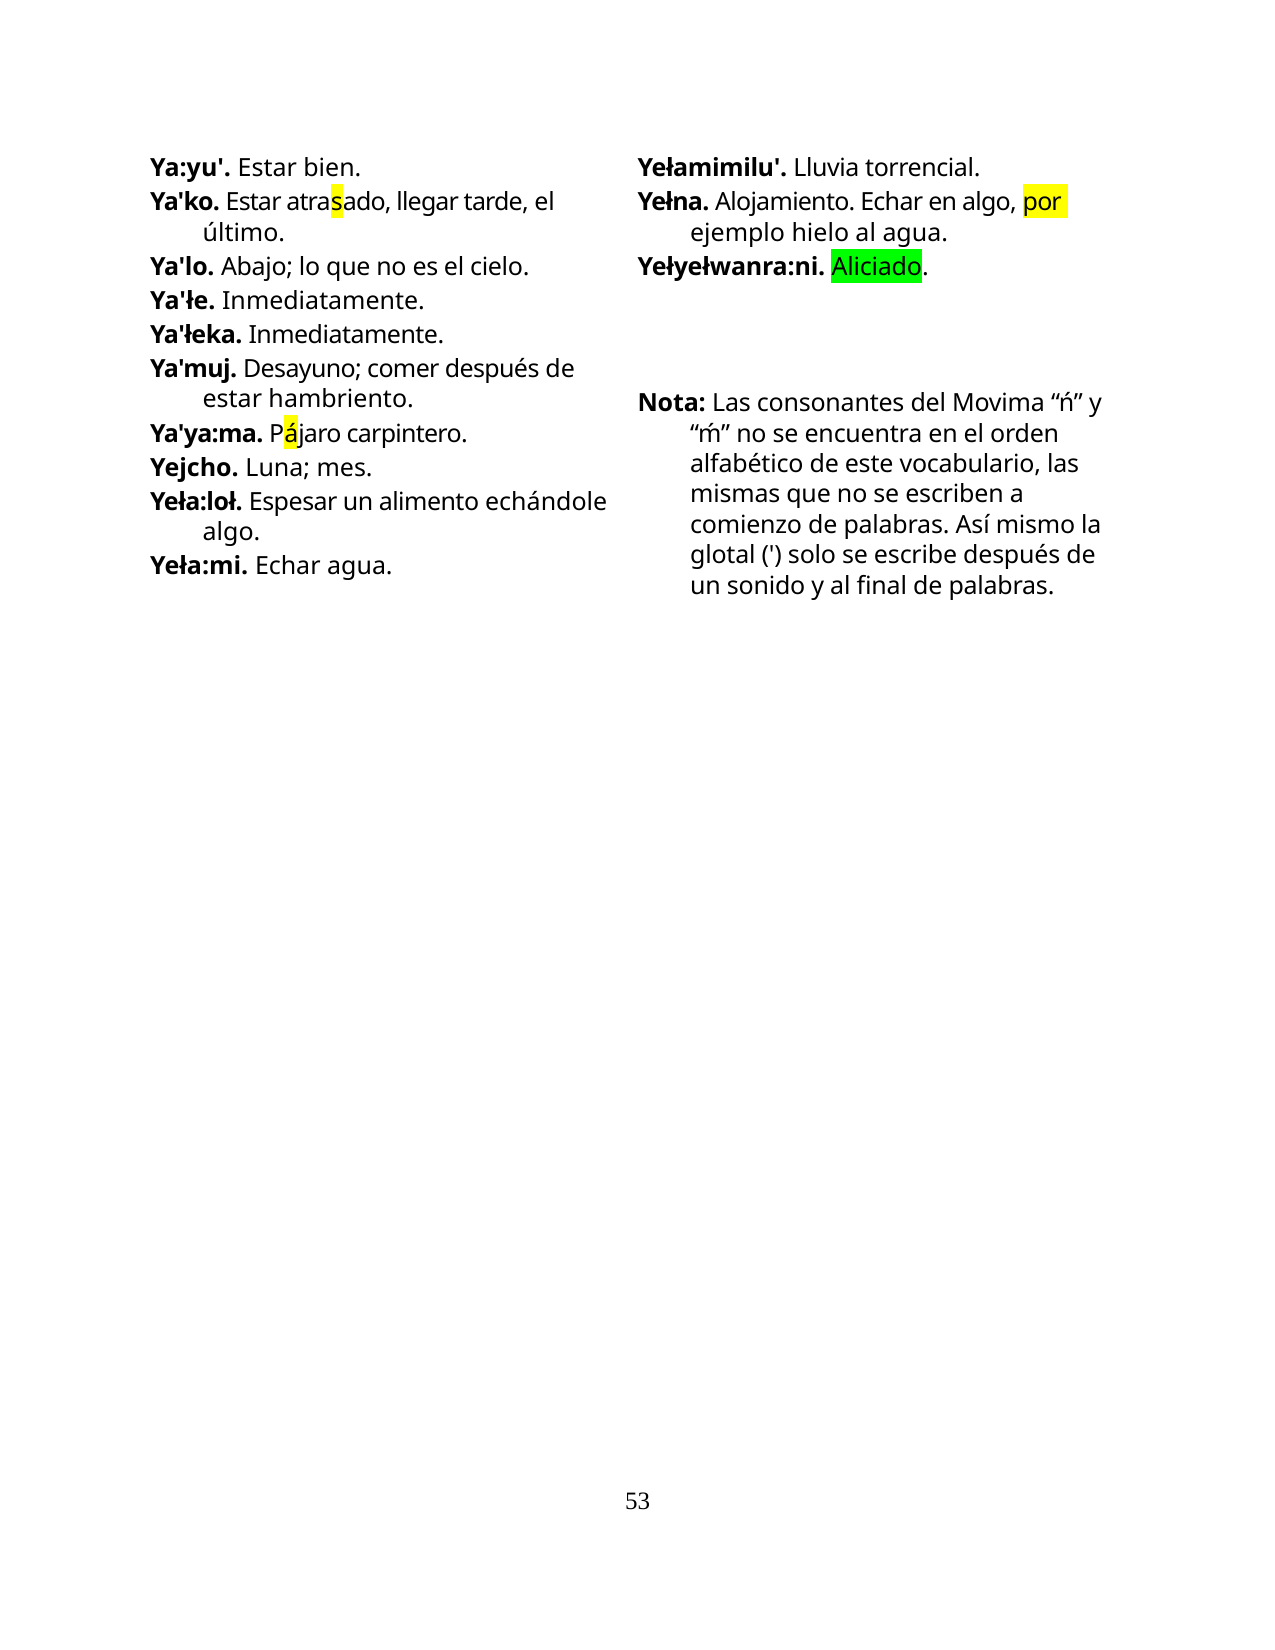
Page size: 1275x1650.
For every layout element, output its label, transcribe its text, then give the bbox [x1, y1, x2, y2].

text Yełamimilu'. Lluvia torrencial. [637, 150, 1125, 184]
text Yełna. Alojamiento. Echar en algo, por ejemplo hielo al agua. [637, 184, 1125, 248]
text Ya'muj. Desayuno; comer después de estar hambriento. [150, 351, 637, 415]
text Ya'ko. Estar atrasado, llegar tarde, el último. [150, 184, 637, 248]
text Yeła:mi. Echar agua. [150, 548, 637, 582]
text Ya'łe. Inmediatamente. [150, 283, 637, 317]
text Yejcho. Luna; mes. [150, 449, 637, 483]
text Yeła:loł. Espesar un alimento echándole algo. [150, 483, 637, 548]
text Ya'łeka. Inmediatamente. [150, 317, 637, 351]
text Yełyełwanra:ni. Aliciado. [637, 248, 1125, 283]
text Nota: Las consonantes del Movima “ń” y “ḿ” no se encuentra en el orden alfabético de este vocabulario, las mismas que no se escriben a comienzo de palabras. Así mismo la glotal (') solo se escribe después de un sonido y al final de palabras. [637, 385, 1125, 601]
text Ya:yu'. Estar bien. [150, 150, 637, 184]
text Ya'ya:ma. Pájaro carpintero. [150, 415, 637, 449]
text Ya'lo. Abajo; lo que no es el cielo. [150, 248, 637, 283]
